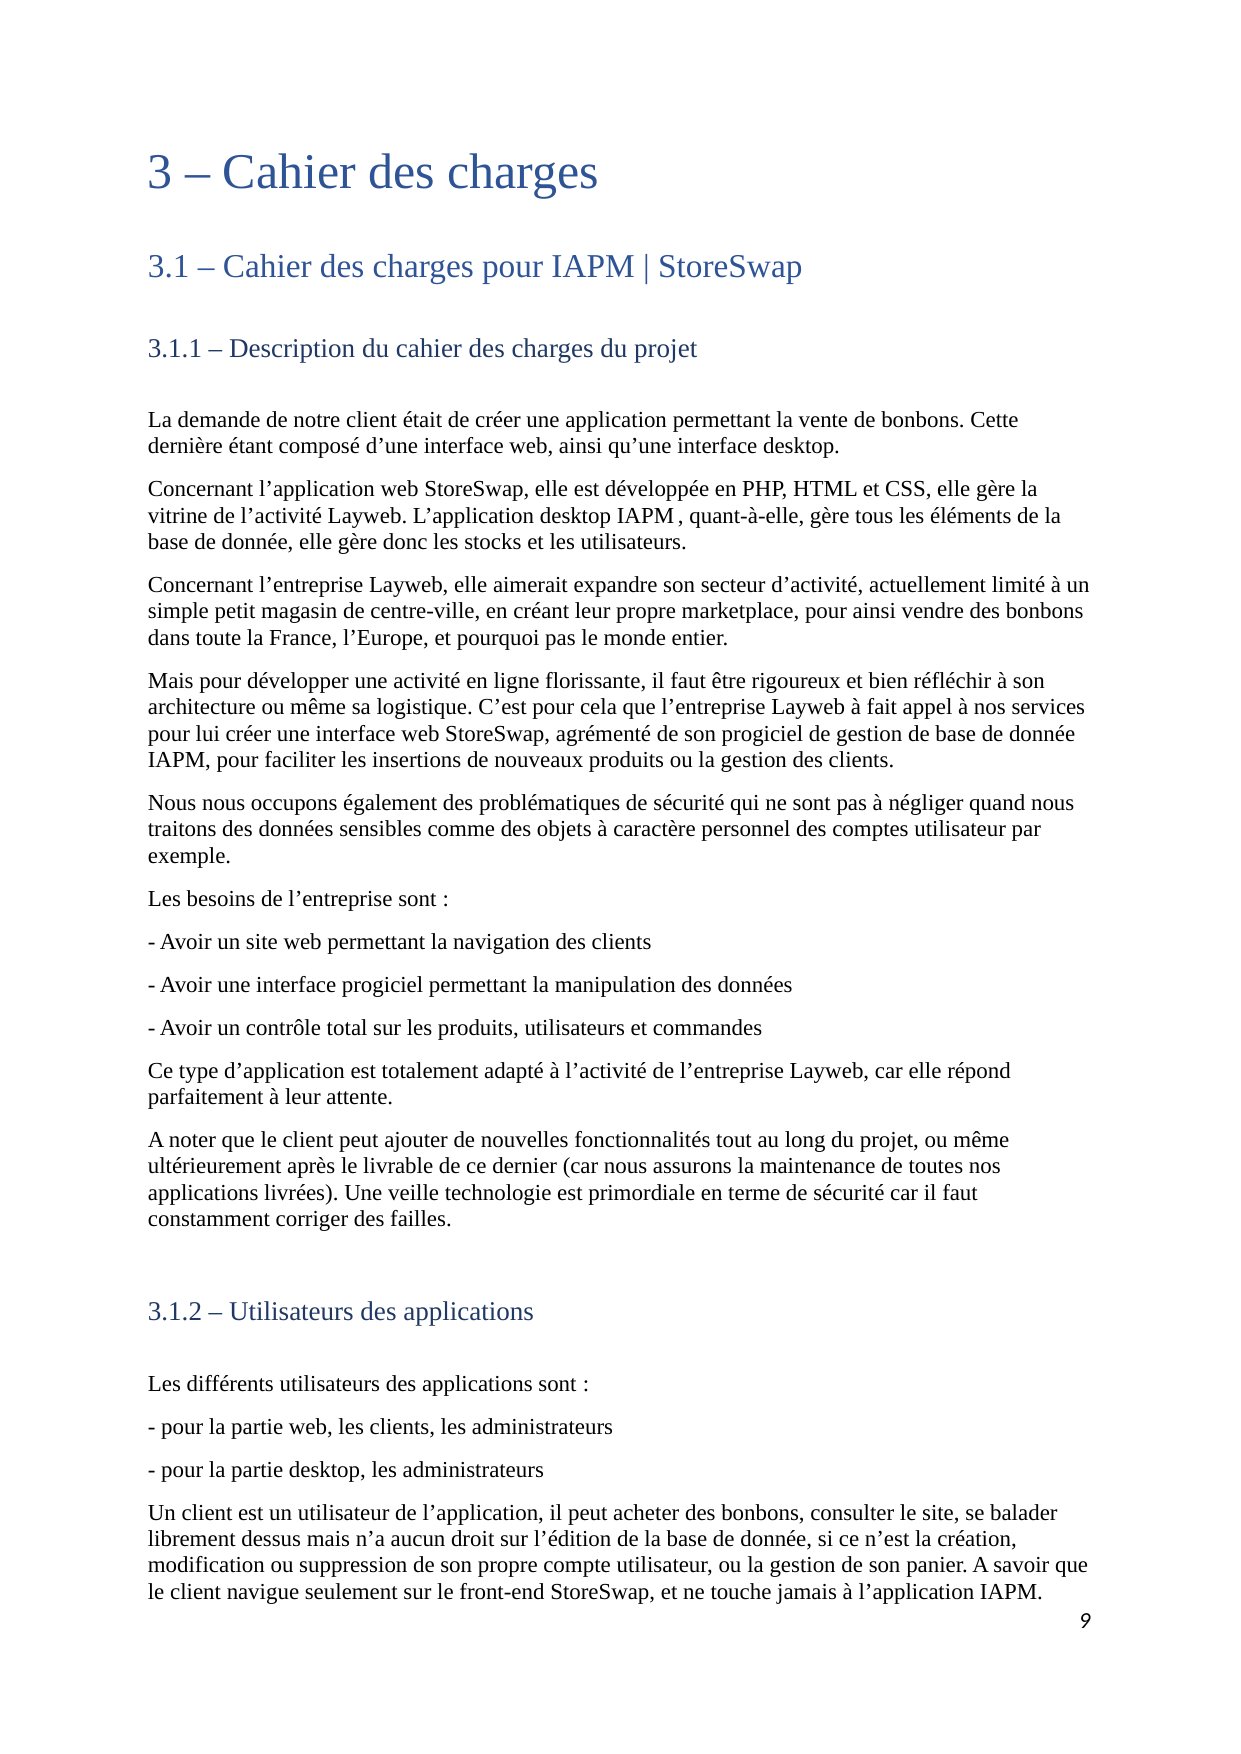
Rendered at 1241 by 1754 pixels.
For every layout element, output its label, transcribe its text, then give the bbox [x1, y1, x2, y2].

subtitle 3.1 – Cahier des charges pour IAPM | StoreSwap [148, 246, 1093, 285]
text La demande de notre client était de créer une application permettant la vente de bonbons. Cette dernière étant composé d’une interface web, ainsi qu’une interface desktop. [148, 406, 1093, 459]
subtitle 3 – Cahier des charges [148, 142, 1093, 199]
text - Avoir un site web permettant la navigation des clients [148, 928, 1093, 954]
text - Avoir une interface progiciel permettant la manipulation des données [148, 971, 1093, 997]
text Concernant l’entreprise Layweb, elle aimerait expandre son secteur d’activité, actuellement limité à un simple petit magasin de centre-ville, en créant leur propre marketplace, pour ainsi vendre des bonbons dans toute la France, l’Europe, et pourquoi pas le monde entier. [148, 571, 1093, 650]
subtitle 3.1.1 – Description du cahier des charges du projet [148, 332, 1093, 363]
text - pour la partie desktop, les administrateurs [148, 1456, 1093, 1482]
text Concernant l’application web StoreSwap, elle est développée en PHP, HTML et CSS, elle gère la vitrine de l’activité Layweb. L’application desktop IAPM , quant-à-elle, gère tous les éléments de la base de donnée, elle gère donc les stocks et les utilisateurs. [148, 476, 1093, 554]
text Ce type d’application est totalement adapté à l’activité de l’entreprise Layweb, car elle répond parfaitement à leur attente. [148, 1057, 1093, 1109]
text - pour la partie web, les clients, les administrateurs [148, 1413, 1093, 1439]
text A noter que le client peut ajouter de nouvelles fonctionnalités tout au long du projet, ou même ultérieurement après le livrable de ce dernier (car nous assurons la maintenance de toutes nos applications livrées). Une veille technologie est primordiale en terme de sécurité car il faut constamment corriger des failles. [148, 1126, 1093, 1232]
text Nous nous occupons également des problématiques de sécurité qui ne sont pas à négliger quand nous traitons des données sensibles comme des objets à caractère personnel des comptes utilisateur par exemple. [148, 789, 1093, 868]
text Les besoins de l’entreprise sont : [148, 885, 1093, 911]
subtitle 3.1.2 – Utilisateurs des applications [148, 1296, 1093, 1327]
text Les différents utilisateurs des applications sont : [148, 1370, 1093, 1396]
text Un client est un utilisateur de l’application, il peut acheter des bonbons, consulter le site, se balader librement dessus mais n’a aucun droit sur l’édition de la base de donnée, si ce n’est la création, modification ou suppression de son propre compte utilisateur, ou la gestion de son panier. A savoir que le client navigue seulement sur le front-end StoreSwap, et ne touche jamais à l’application IAPM. [148, 1499, 1093, 1604]
text - Avoir un contrôle total sur les produits, utilisateurs et commandes [148, 1014, 1093, 1040]
text Mais pour développer une activité en ligne florissante, il faut être rigoureux et bien réfléchir à son architecture ou même sa logistique. C’est pour cela que l’entreprise Layweb à fait appel à nos services pour lui créer une interface web StoreSwap, agrémenté de son progiciel de gestion de base de donnée IAPM, pour faciliter les insertions de nouveaux produits ou la gestion des clients. [148, 667, 1093, 772]
